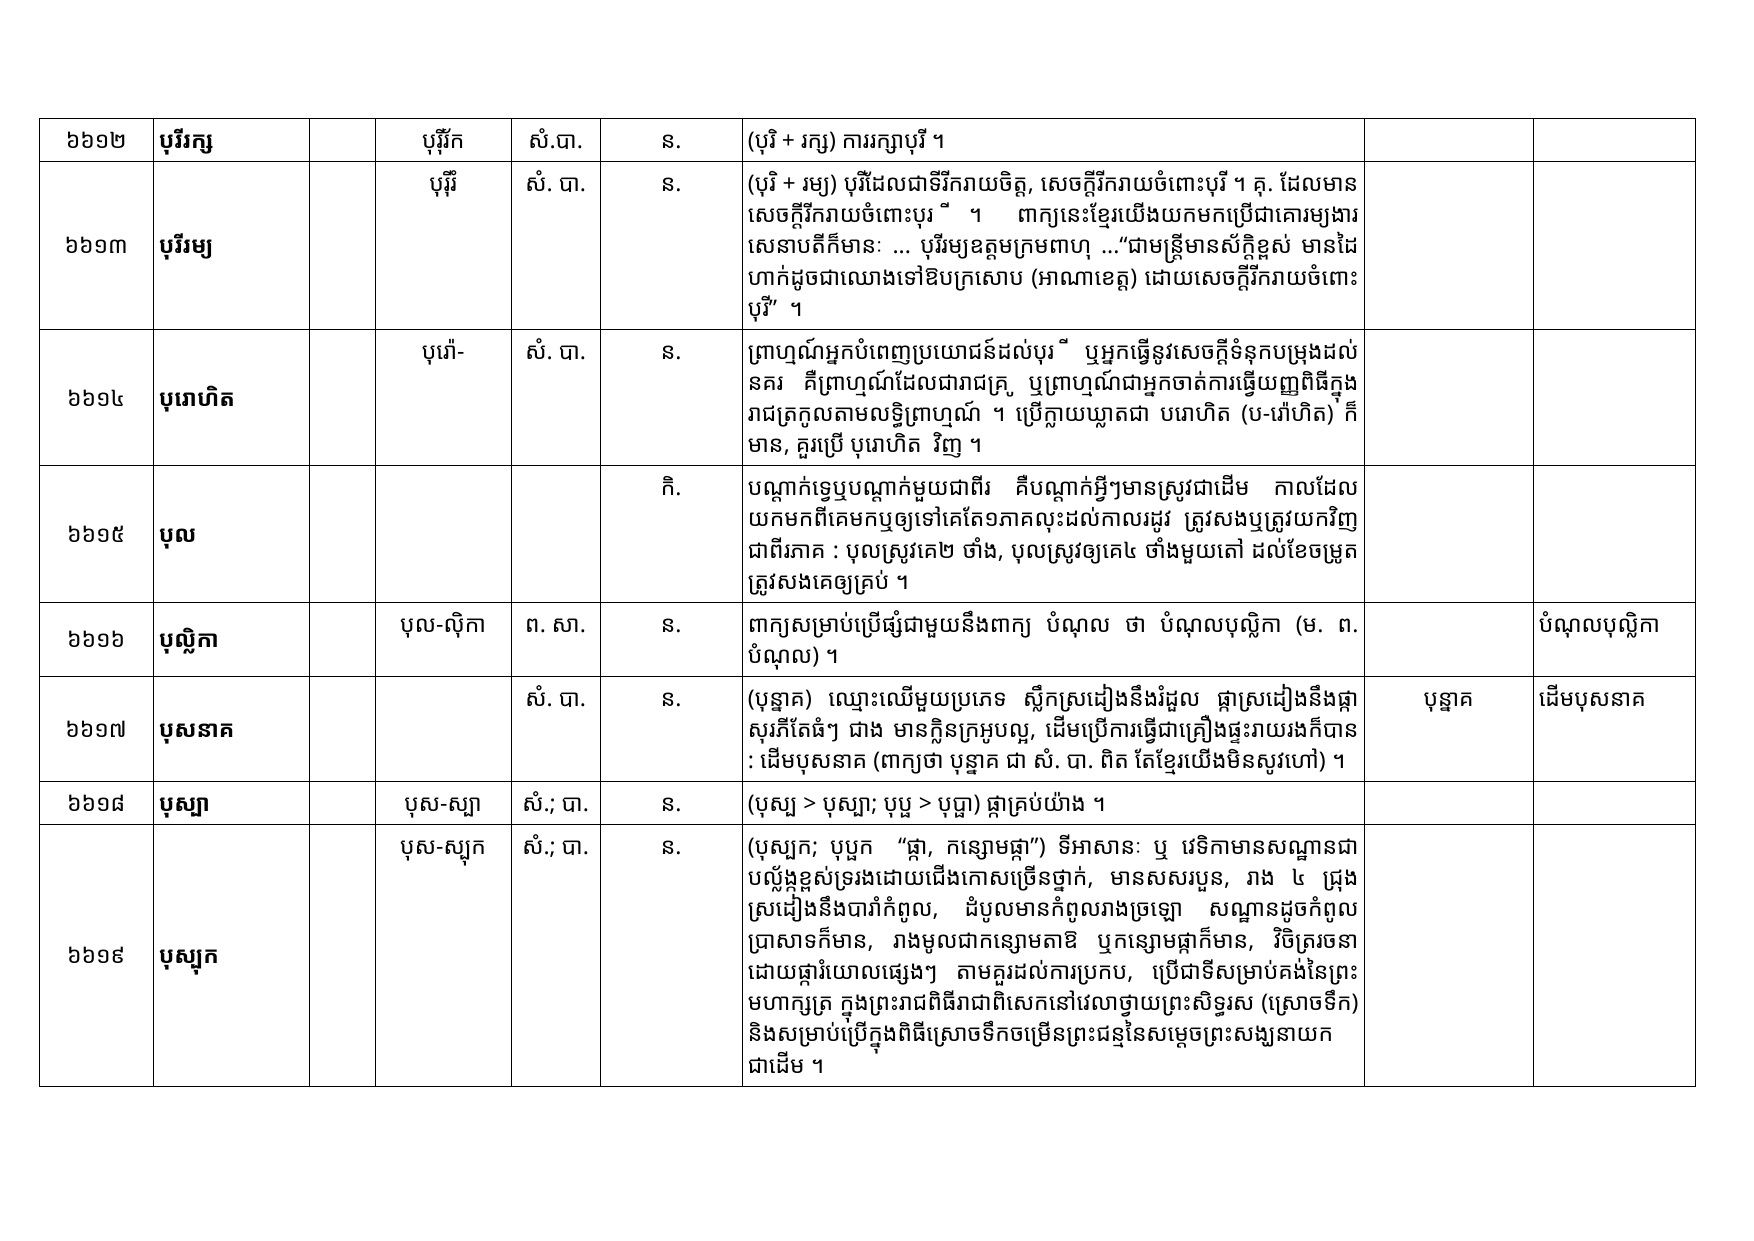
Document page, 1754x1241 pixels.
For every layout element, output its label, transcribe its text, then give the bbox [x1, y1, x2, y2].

table_cell ព្រាហ្មណ៍​អ្នក​បំពេញ​ប្រយោជន៍​ដល់​បុរី ឬ​អ្នក​ធ្វើ​នូវ​សេចក្ដី​ទំនុក​បម្រុង​ដល់​នគរ គឺ​ពា្រហ្មណ៍​ដែល​ជា​រាជ​គ្រូ ឬ​ព្រាហ្មណ៍​ជា​អ្នក​ចាត់​ការ​ធ្វើ​យញ្ញ​ពិធី​ក្នុង​រាជ​ត្រកូល​តាម​លទ្ធិ​ព្រាហ្មណ៍ ។ ប្រើ​ក្លាយ​ឃ្លាត​ជា បរោហិត (ប-រ៉ោហិត) ក៏​មាន, គួរ​ប្រើ បុរោហិត វិញ ។ [743, 330, 1364, 465]
table_cell ន. [601, 677, 742, 781]
table_cell ន. [601, 782, 742, 824]
table_cell បុរីរម្យ [154, 162, 309, 329]
table_cell បុស្បា [154, 782, 309, 824]
table_cell [310, 119, 375, 161]
table_cell ន. [601, 162, 742, 329]
table_cell (បុរិ + រម្យ) បុរី​ដែល​ជា​ទី​រីករាយ​ចិត្ត, សេចក្ដី​រីករាយ​ចំពោះ​បុរី ។ គុ. ដែល​មាន​សេចក្ដី​រីករាយ​ចំពោះ​បុរី ។ ពាក្យ​នេះ​ខ្មែរ​យើង​យក​មក​ប្រើ​ជា​គោរម្យ​ងារ​សេនាបតី​ក៏​មានៈ ... បុរីរម្យ​ឧត្តម​ក្រម​ពាហុ ...“ជា​មន្ត្រី​មាន​ស័ក្តិ​ខ្ពស់ មាន​ដៃ​ហាក់​ដូច​ជា​ឈោង​ទៅ​ឱប​ក្រសោប (អាណា​ខេត្ត) ដោយ​សេចក្ដី​រីករាយ​ចំពោះ​បុរី” ។ [743, 162, 1364, 329]
table_cell [376, 677, 511, 781]
table_cell [376, 466, 511, 602]
table_cell [310, 330, 375, 465]
table_cell បុល្លិកា [154, 603, 309, 676]
table_cell ៦៦១៩ [40, 825, 153, 1086]
table_cell [512, 466, 600, 602]
table_cell (បុស្ប > បុស្បា; បុប្ផ > បុប្ផា) ផ្កា​គ្រប់​យ៉ាង ។ [743, 782, 1364, 824]
table_cell សំ.បា. [512, 119, 600, 161]
table_cell ន. [601, 825, 742, 1086]
table_cell (បុន្នាគ) ឈ្មោះ​ឈើ​មួយ​ប្រភេទ ស្លឹក​ស្រដៀង​នឹង​រំដួល ផ្កា​ស្រដៀង​នឹង​ផ្កា​សុរភី​តែ​ធំ​ៗ ជាង មាន​ក្លិន​ក្រអូប​ល្អ, ដើម​ប្រើ​ការ​ធ្វើ​ជា​គ្រឿង​ផ្ទះ​រាយ​រង​ក៏​បាន : ដើម​បុស​នាគ (ពាក្យ​ថា បុន្នាគ ជា សំ. បា. ពិត តែ​ខ្មែរ​យើង​មិន​សូវ​ហៅ) ។ [743, 677, 1364, 781]
table_cell បុស-ស្បុក [376, 825, 511, 1086]
table_cell ន. [601, 119, 742, 161]
table_cell ពាក្យ​សម្រាប់​ប្រើ​ផ្សំ​ជាមួយ​នឹង​ពាក្យ បំណុល ថា បំណុល​បុល្លិកា (ម. ព. បំណុល) ។ [743, 603, 1364, 676]
table_cell [1365, 603, 1533, 676]
table_cell សំ. បា. [512, 162, 600, 329]
table_cell ន. [601, 603, 742, 676]
table_cell បុរោហិត [154, 330, 309, 465]
table_cell [1534, 119, 1695, 161]
table_cell បុល [154, 466, 309, 602]
table_cell សំ. បា. [512, 677, 600, 781]
table_cell សំ. បា. [512, 330, 600, 465]
table_cell ៦៦១២ [40, 119, 153, 161]
table_cell [310, 603, 375, 676]
table_cell បុរ៉ីរំ [376, 162, 511, 329]
table_cell [310, 782, 375, 824]
table_cell បុស​នាគ [154, 677, 309, 781]
table_cell បុល-ល៉ិកា [376, 603, 511, 676]
table_cell [310, 162, 375, 329]
table_cell [310, 677, 375, 781]
table_cell បុស្បុក [154, 825, 309, 1086]
table_cell [1534, 782, 1695, 824]
table_cell កិ. [601, 466, 742, 602]
table_cell (បុស្បក; បុប្ផក “ផ្កា, កន្សោម​ផ្កា”) ទី​អាសានៈ ឬ វេទិកា​មាន​សណ្ឋាន​ជា​បល្ល័ង្ក​ខ្ពស់​ទ្រ​រង​ដោយ​ជើង​កោស​ច្រើន​ថ្នាក់, មាន​សសរ​បួន, រាង ៤ ជ្រុង​ស្រដៀង​នឹង​បារាំ​កំពូល, ដំបូល​មាន​កំពូល​រាង​ច្រឡោ សណ្ឋាន​ដូច​កំពូល​ប្រាសាទ​ក៏​មាន, រាង​មូល​ជា​កន្សោម​តាឱ ឬ​កន្សោម​ផ្កា​ក៏​មាន, វិចិត្រ​រចនា​ដោយ​ផ្កា​រំយោល​ផ្សេង​ៗ តាម​គួរ​ដល់​ការ​ប្រកប, ប្រើ​ជា​ទី​សម្រាប់​គង់​នៃ​ព្រះ​មហា​ក្សត្រ ក្នុង​ព្រះ​រាជ​ពិធី​រាជា​ពិសេក​នៅ​វេលា​ថ្វាយ​ព្រះ​សិទ្ធរស (ស្រោច​ទឹក) និង​សម្រាប់​ប្រើ​ក្នុង​ពិធី​ស្រោច​ទឹក​ចម្រើន​ព្រះ​ជន្ម​នៃ​សម្ដេច​ព្រះ​សង្ឃ​នាយក​ជាដើម ។ [743, 825, 1364, 1086]
table_cell បុស-ស្បា [376, 782, 511, 824]
table_cell បុរ៉ីរ័ក [376, 119, 511, 161]
table_cell [1534, 162, 1695, 329]
table_cell [1365, 162, 1533, 329]
table_cell សំ.; បា. [512, 825, 600, 1086]
table_cell ៦៦១៣ [40, 162, 153, 329]
table_cell ៦៦១៤ [40, 330, 153, 465]
table_cell ន. [601, 330, 742, 465]
table_cell [310, 466, 375, 602]
table_cell [1365, 119, 1533, 161]
table_cell ៦៦១៨ [40, 782, 153, 824]
table_cell [1365, 825, 1533, 1086]
table_cell ៦៦១៦ [40, 603, 153, 676]
table_cell [1365, 782, 1533, 824]
table_cell [1534, 330, 1695, 465]
table_cell ៦៦១៥ [40, 466, 153, 602]
table_cell [1365, 466, 1533, 602]
table_cell [1534, 466, 1695, 602]
table_cell [1365, 330, 1533, 465]
table_cell [1534, 825, 1695, 1086]
table_cell បណ្ដាក់​ទ្វេ​ឬ​បណ្ដាក់​មួយ​ជា​ពីរ គឺ​បណ្ដាក់​អ្វី​ៗ​មាន​ស្រូវ​ជាដើម កាល​ដែល​យក​មក​ពី​គេ​មក​ឬ​ឲ្យ​ទៅ​គេ​តែ​១​ភាគ​លុះ​ដល់​កាល​រដូវ ត្រូវ​សង​ឬ​ត្រូវ​យក​វិញ​ជា​ពីរ​ភាគ : បុល​ស្រូវ​គេ​២ ថាំង, បុល​ស្រូវ​ឲ្យ​គេ​៤ ថាំង​មួយ​តៅ ដល់​ខែ​ចម្រូត​ត្រូវ​សង​គេ​ឲ្យ​គ្រប់ ។ [743, 466, 1364, 602]
table_cell បុរីរក្ស [154, 119, 309, 161]
table_cell បុន្នាគ [1365, 677, 1533, 781]
table_cell ៦៦១៧ [40, 677, 153, 781]
table_cell បំណុល​បុល្លិកា [1534, 603, 1695, 676]
table_cell (បុរិ + រក្ស) ការ​រក្សា​បុរី ។ [743, 119, 1364, 161]
table_cell ព. សា. [512, 603, 600, 676]
table_cell បុរ៉ោ- [376, 330, 511, 465]
table_cell សំ.; បា. [512, 782, 600, 824]
table_cell [310, 825, 375, 1086]
table_cell ដើម​បុស​នាគ [1534, 677, 1695, 781]
